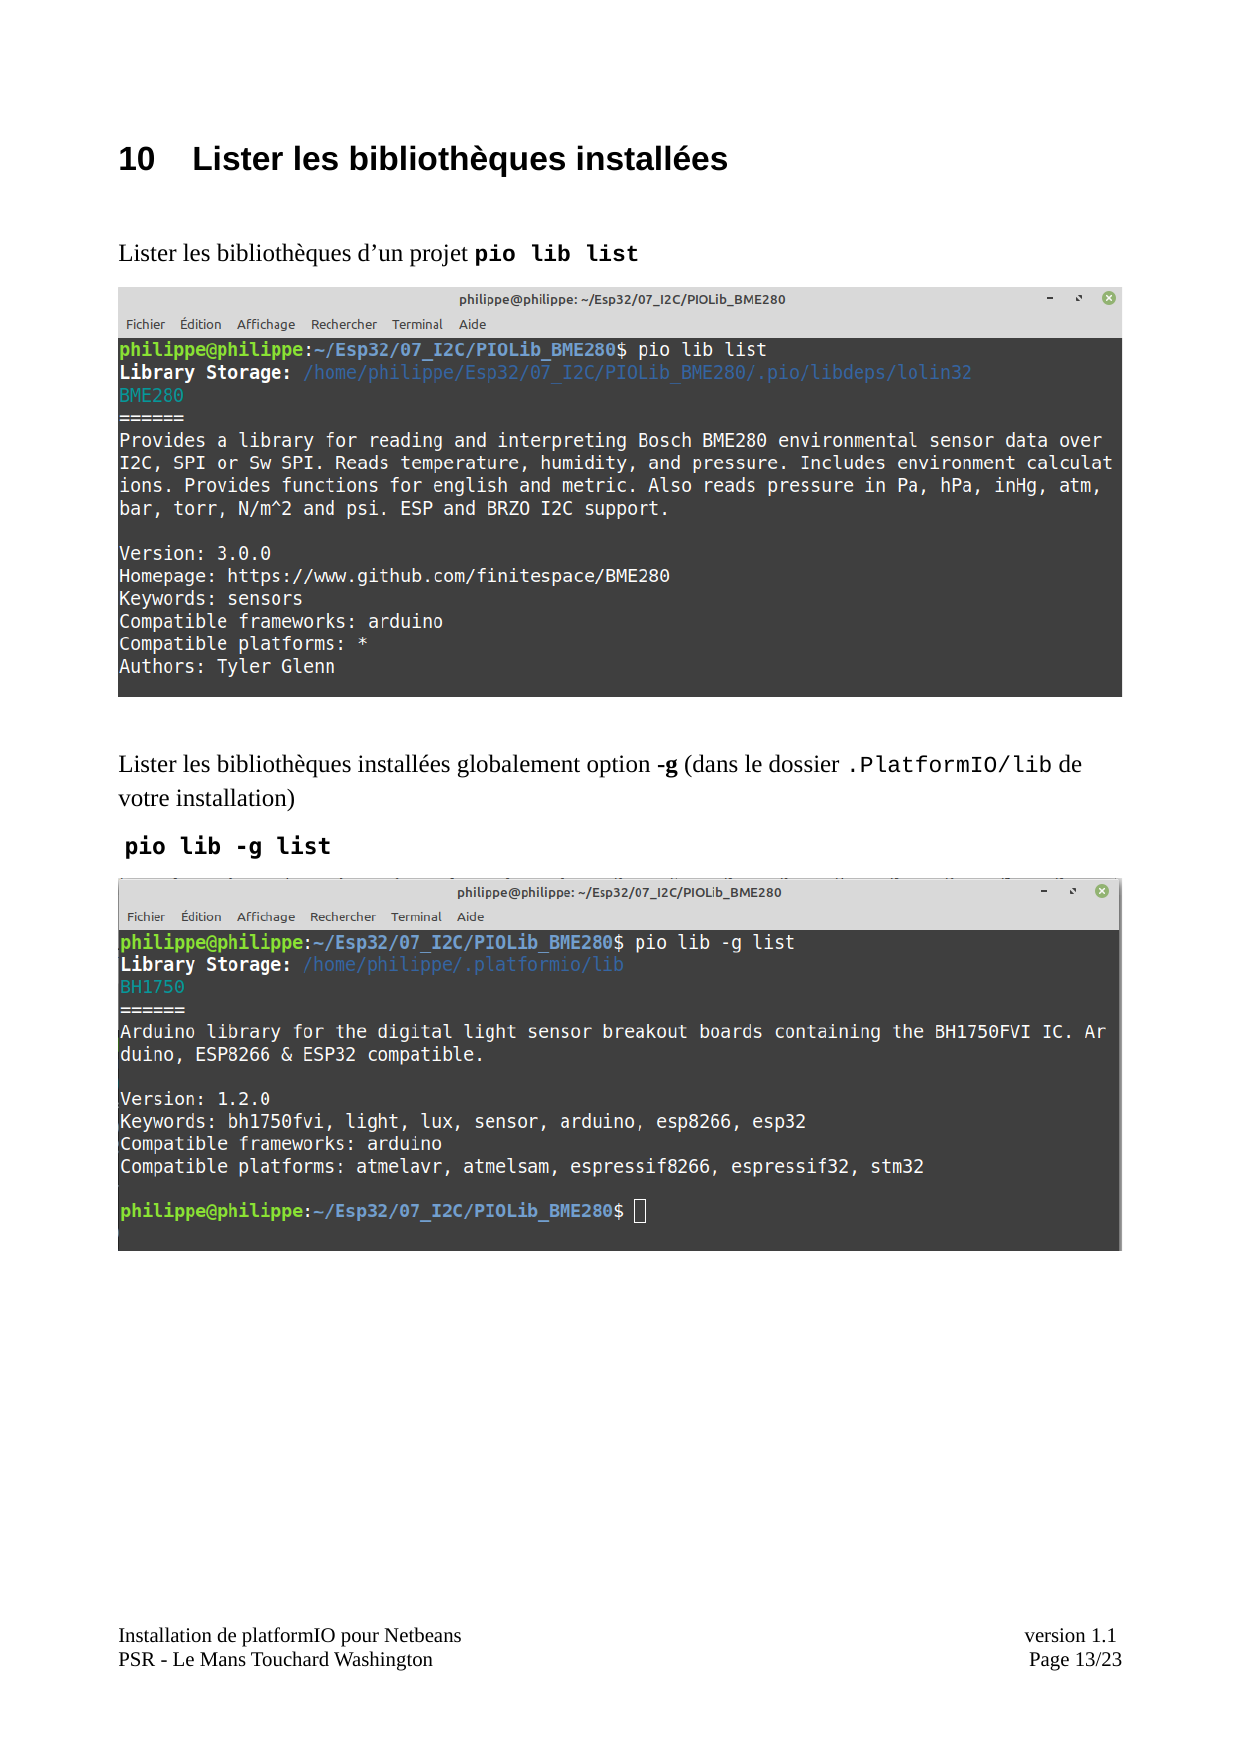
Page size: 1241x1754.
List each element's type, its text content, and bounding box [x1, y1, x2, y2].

text pio lib -g list [118, 831, 1122, 859]
picture [118, 287, 1123, 697]
subtitle Lister les bibliothèques installées [118, 139, 1122, 178]
picture [118, 878, 1123, 1251]
text Lister les bibliothèques d’un projet pio lib list [118, 238, 1122, 268]
text Lister les bibliothèques installées globalement option -g (dans le dossier .PlatformIO/lib de votre installation) [118, 749, 1122, 812]
